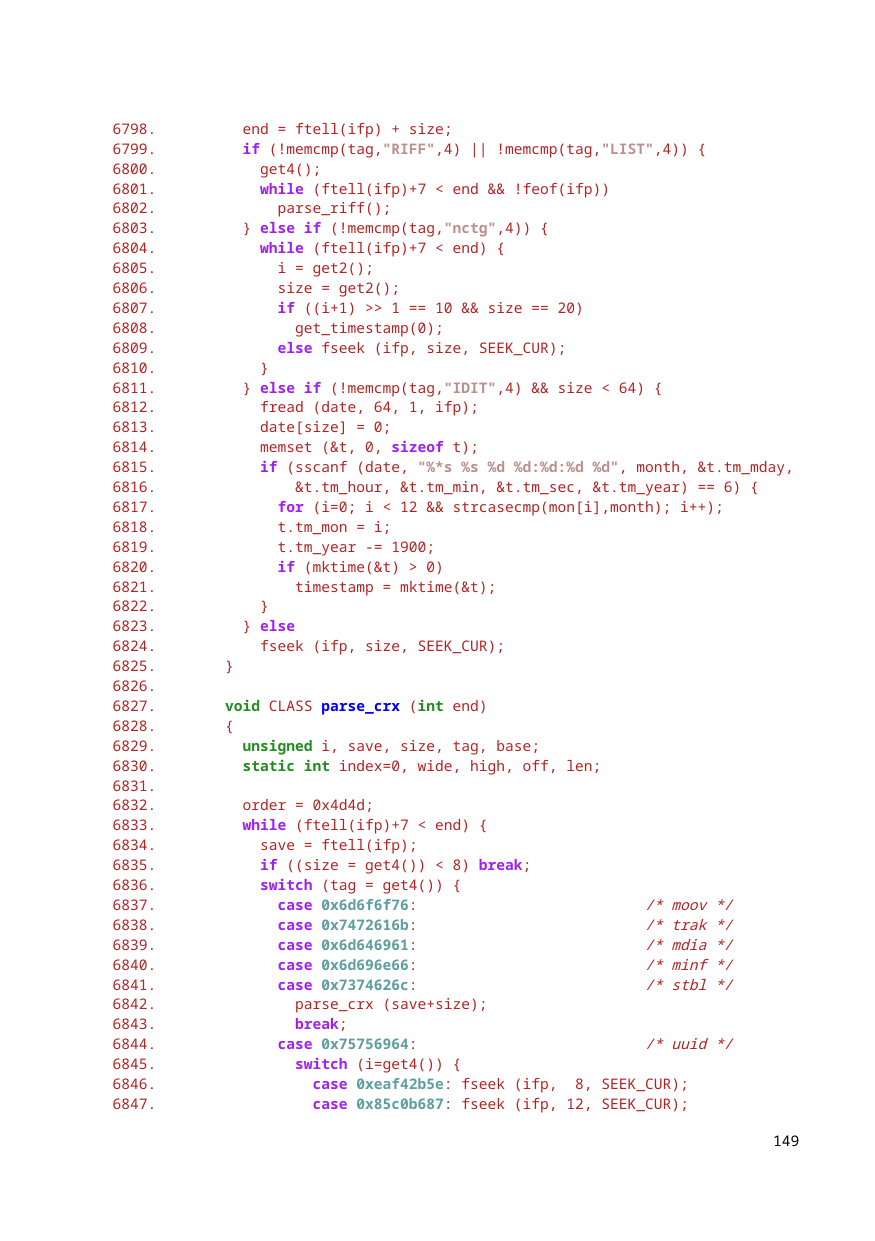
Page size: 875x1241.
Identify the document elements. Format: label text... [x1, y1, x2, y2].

list } else if (!memcmp(tag,"nctg",4)) { [112, 218, 799, 238]
list static int index=0, wide, high, off, len; [112, 755, 799, 775]
list } [112, 357, 799, 377]
list case 0x6d696e66: /* minf */ [112, 954, 799, 974]
list else fseek (ifp, size, SEEK_CUR); [112, 338, 799, 357]
list if (sscanf (date, "%*s %s %d %d:%d:%d %d", month, &t.tm_mday, [112, 457, 799, 477]
list unsigned i, save, size, tag, base; [112, 736, 799, 755]
list if (!memcmp(tag,"RIFF",4) || !memcmp(tag,"LIST",4)) { [112, 139, 799, 158]
list case 0x85c0b687: fseek (ifp, 12, SEEK_CUR); [112, 1094, 799, 1113]
list } [112, 656, 799, 676]
list parse_crx (save+size); [112, 994, 799, 1014]
list case 0xeaf42b5e: fseek (ifp, 8, SEEK_CUR); [112, 1074, 799, 1094]
list switch (tag = get4()) { [112, 875, 799, 895]
list t.tm_mon = i; [112, 517, 799, 537]
list fread (date, 64, 1, ifp); [112, 397, 799, 417]
list } else [112, 616, 799, 636]
list get4(); [112, 158, 799, 178]
list void CLASS parse_crx (int end) [112, 696, 799, 716]
list while (ftell(ifp)+7 < end && !feof(ifp)) [112, 178, 799, 198]
list } [112, 596, 799, 616]
list { [112, 716, 799, 736]
list case 0x75756964: /* uuid */ [112, 1034, 799, 1054]
list case 0x6d646961: /* mdia */ [112, 934, 799, 954]
list switch (i=get4()) { [112, 1054, 799, 1074]
list case 0x6d6f6f76: /* moov */ [112, 895, 799, 914]
list date[size] = 0; [112, 417, 799, 437]
list while (ftell(ifp)+7 < end) { [112, 815, 799, 835]
list get_timestamp(0); [112, 318, 799, 338]
list timestamp = mktime(&t); [112, 576, 799, 596]
list size = get2(); [112, 278, 799, 298]
list while (ftell(ifp)+7 < end) { [112, 238, 799, 258]
list if ((i+1) >> 1 == 10 && size == 20) [112, 298, 799, 318]
list if (mktime(&t) > 0) [112, 556, 799, 576]
list memset (&t, 0, sizeof t); [112, 437, 799, 457]
list fseek (ifp, size, SEEK_CUR); [112, 636, 799, 656]
list order = 0x4d4d; [112, 795, 799, 815]
list if ((size = get4()) < 8) break; [112, 855, 799, 875]
list t.tm_year -= 1900; [112, 537, 799, 556]
list } else if (!memcmp(tag,"IDIT",4) && size < 64) { [112, 377, 799, 397]
list case 0x7472616b: /* trak */ [112, 914, 799, 934]
list for (i=0; i < 12 && strcasecmp(mon[i],month); i++); [112, 497, 799, 517]
list save = ftell(ifp); [112, 835, 799, 855]
list i = get2(); [112, 258, 799, 278]
list parse_riff(); [112, 198, 799, 218]
list case 0x7374626c: /* stbl */ [112, 974, 799, 994]
list &t.tm_hour, &t.tm_min, &t.tm_sec, &t.tm_year) == 6) { [112, 477, 799, 497]
list break; [112, 1014, 799, 1034]
list end = ftell(ifp) + size; [112, 119, 799, 139]
